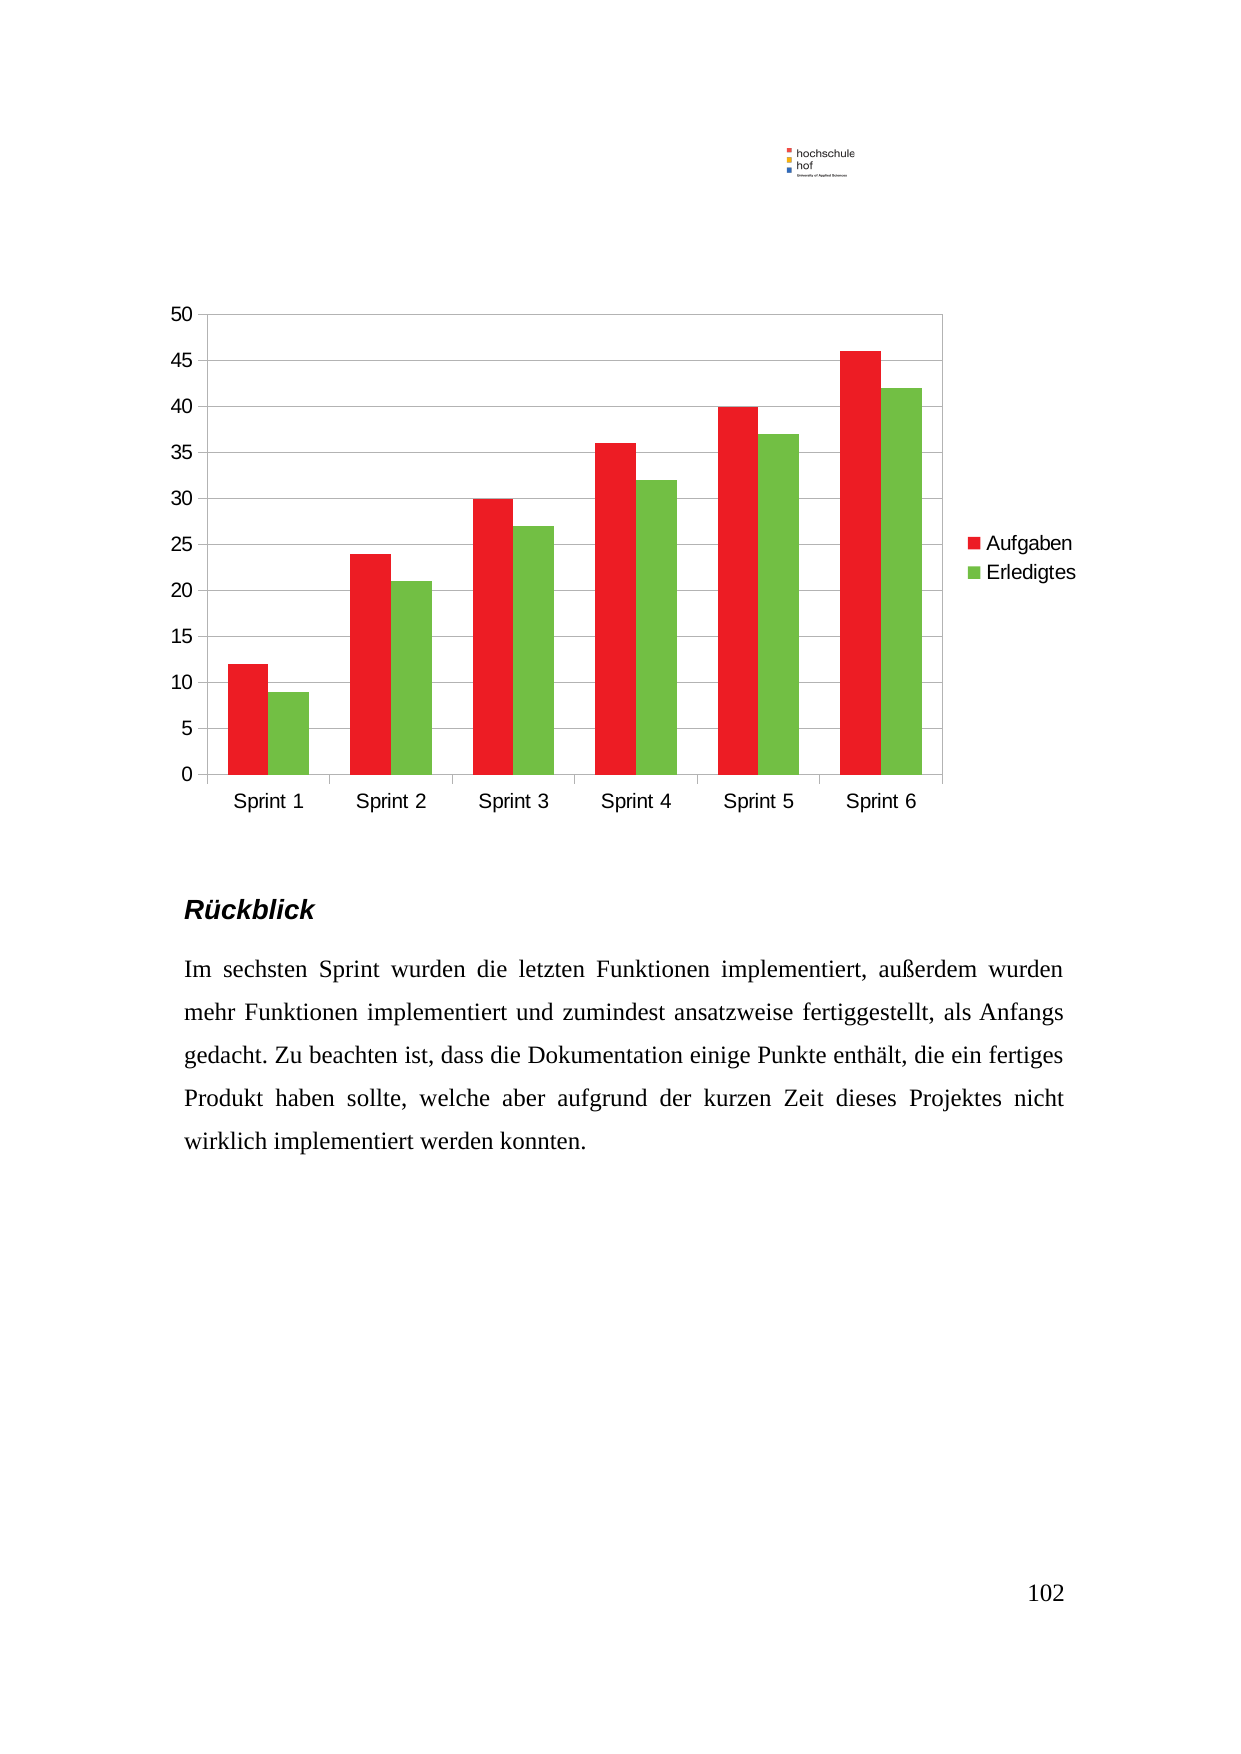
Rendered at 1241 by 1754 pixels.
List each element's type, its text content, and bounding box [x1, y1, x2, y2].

subtitle Rückblick [184, 894, 1064, 926]
picture [786, 148, 855, 177]
text Im sechsten Sprint wurden die letzten Funktionen implementiert, außerdem wurden mehr Funktionen implementiert und zumindest ansatzweise fertiggestellt, als Anfangs gedacht. Zu beachten ist, dass die Dokumentation einige Punkte enthält, die ein fertiges Produkt haben sollte, welche aber aufgrund der kurzen Zeit dieses Projektes nicht wirklich implementiert werden konnten. [184, 954, 1064, 1155]
